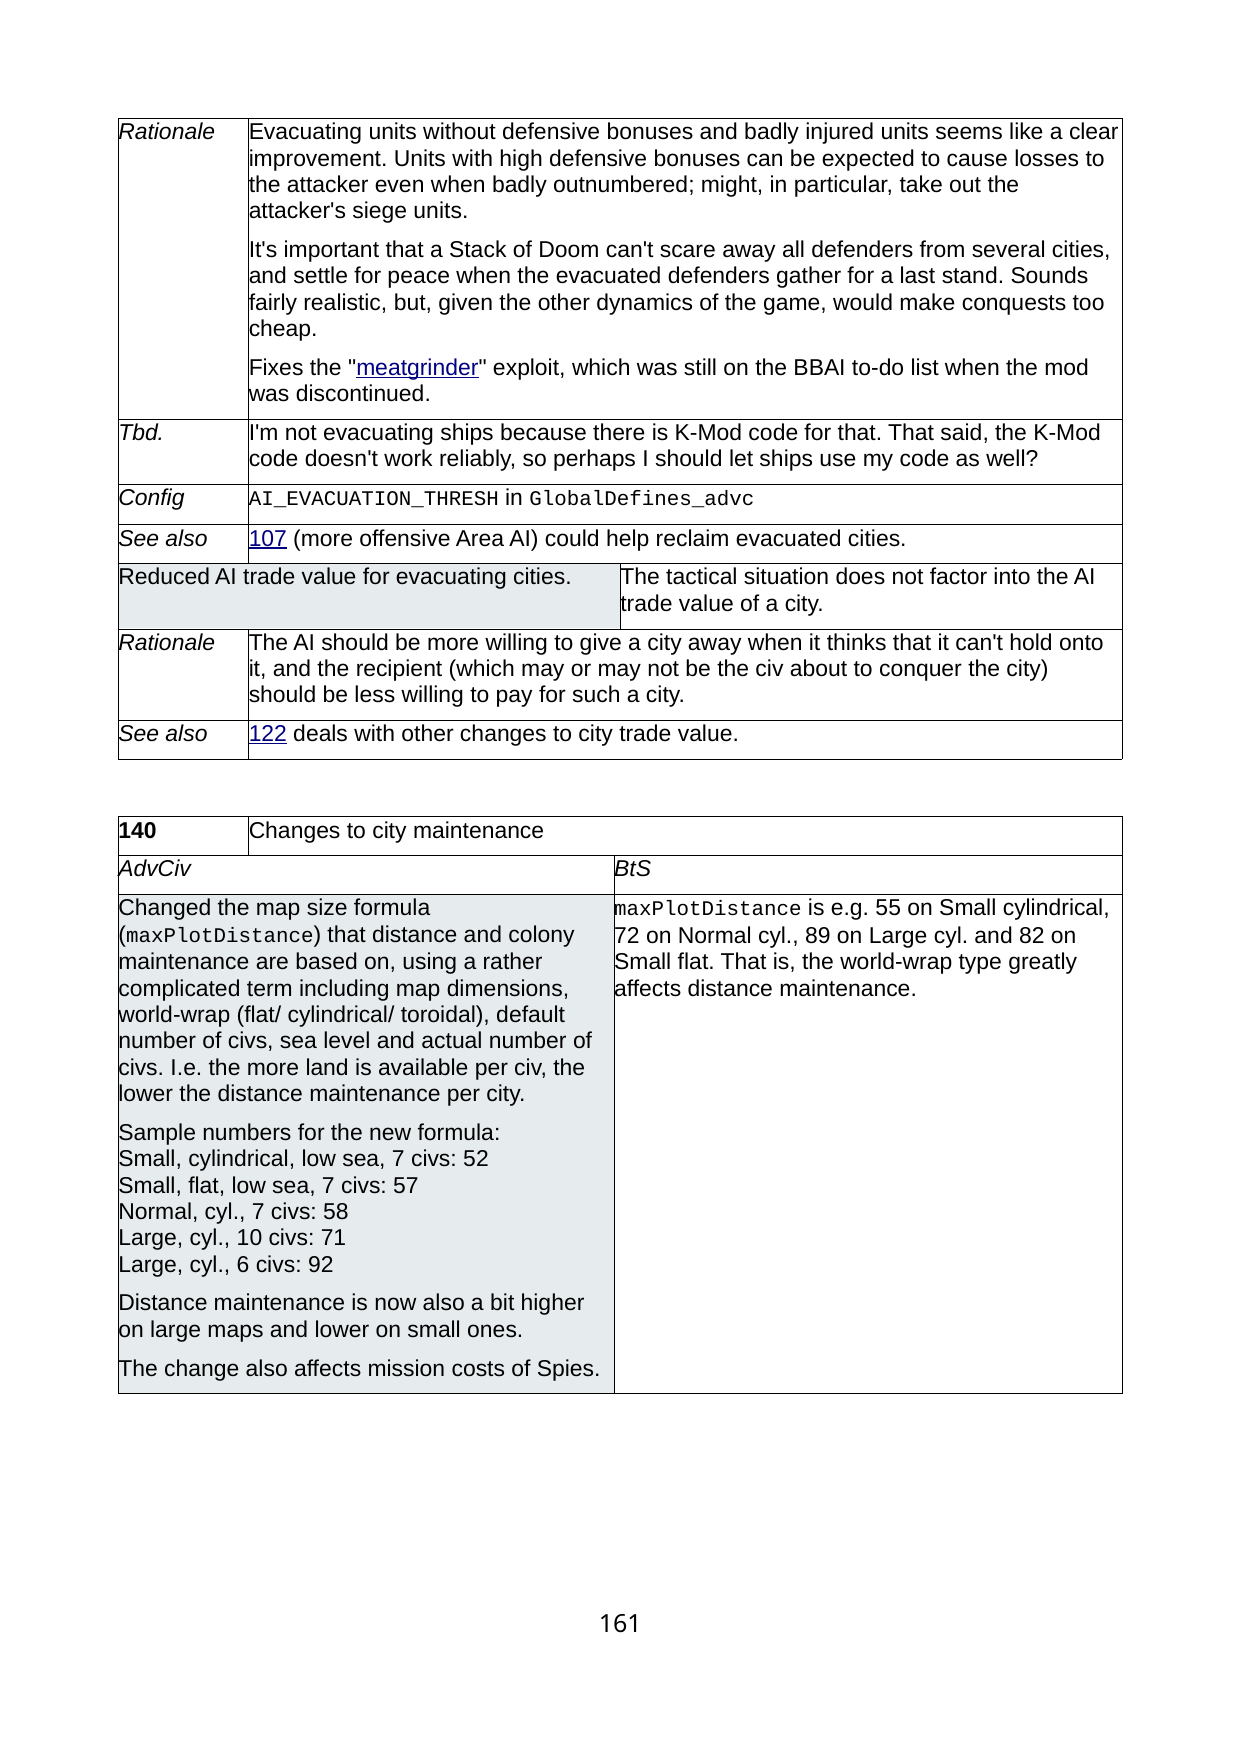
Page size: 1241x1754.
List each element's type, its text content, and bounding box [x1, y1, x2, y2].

table_cell 107 (more offensive Area AI) could help reclaim evacuated cities. [249, 525, 1122, 563]
table_cell Reduced AI trade value for evacuating cities. [119, 564, 620, 628]
table_cell I'm not evacuating ships because there is K-Mod code for that. That said, the K-Mod code doesn't work reliably, so perhaps I should let ships use my code as well? [249, 420, 1122, 484]
table_cell The tactical situation does not factor into the AI trade value of a city. [621, 564, 1122, 628]
table_header Changes to city maintenance [249, 817, 1122, 855]
table_cell Tbd. [119, 420, 248, 484]
table_cell maxPlotDistance is e.g. 55 on Small cylindrical, 72 on Normal cyl., 89 on Large cyl. and 82 on Small flat. That is, the world-wrap type greatly affects distance maintenance. [615, 895, 1122, 1393]
table_cell Changed the map size formula (maxPlotDistance) that distance and colony maintenance are based on, using a rather complicated term including map dimensions, world-wrap (flat/ cylindrical/ toroidal), default number of civs, sea level and actual number of civs. I.e. the more land is available per civ, the lower the distance maintenance per city. Sample numbers for the new formula: Small, cylindrical, low sea, 7 civs: 52 Small, flat, low sea, 7 civs: 57 Normal, cyl., 7 civs: 58 Large, cyl., 10 civs: 71 Large, cyl., 6 civs: 92 Distance maintenance is now also a bit higher on large maps and lower on small ones. The change also affects mission costs of Spies. [119, 895, 614, 1393]
table_header 140 [119, 817, 248, 855]
table_cell Evacuating units without defensive bonuses and badly injured units seems like a clear improvement. Units with high defensive bonuses can be expected to cause losses to the attacker even when badly outnumbered; might, in particular, take out the attacker's siege units. It's important that a Stack of Doom can't scare away all defenders from several cities, and settle for peace when the evacuated defenders gather for a last stand. Sounds fairly realistic, but, given the other dynamics of the game, would make conquests too cheap. Fixes the "meatgrinder" exploit, which was still on the BBAI to-do list when the mod was discontinued. [249, 119, 1122, 419]
table_cell Rationale [119, 119, 248, 419]
table_cell Config [119, 485, 248, 524]
table_cell See also [119, 525, 248, 563]
table_cell 122 deals with other changes to city trade value. [249, 721, 1122, 759]
table_cell Rationale [119, 630, 248, 720]
table_cell BtS [615, 856, 1122, 894]
table_cell The AI should be more willing to give a city away when it thinks that it can't hold onto it, and the recipient (which may or may not be the civ about to conquer the city) should be less willing to pay for such a city. [249, 630, 1122, 720]
table_cell AdvCiv [119, 856, 614, 894]
table_cell See also [119, 721, 248, 759]
table_cell AI_EVACUATION_THRESH in GlobalDefines_advc [249, 485, 1122, 524]
